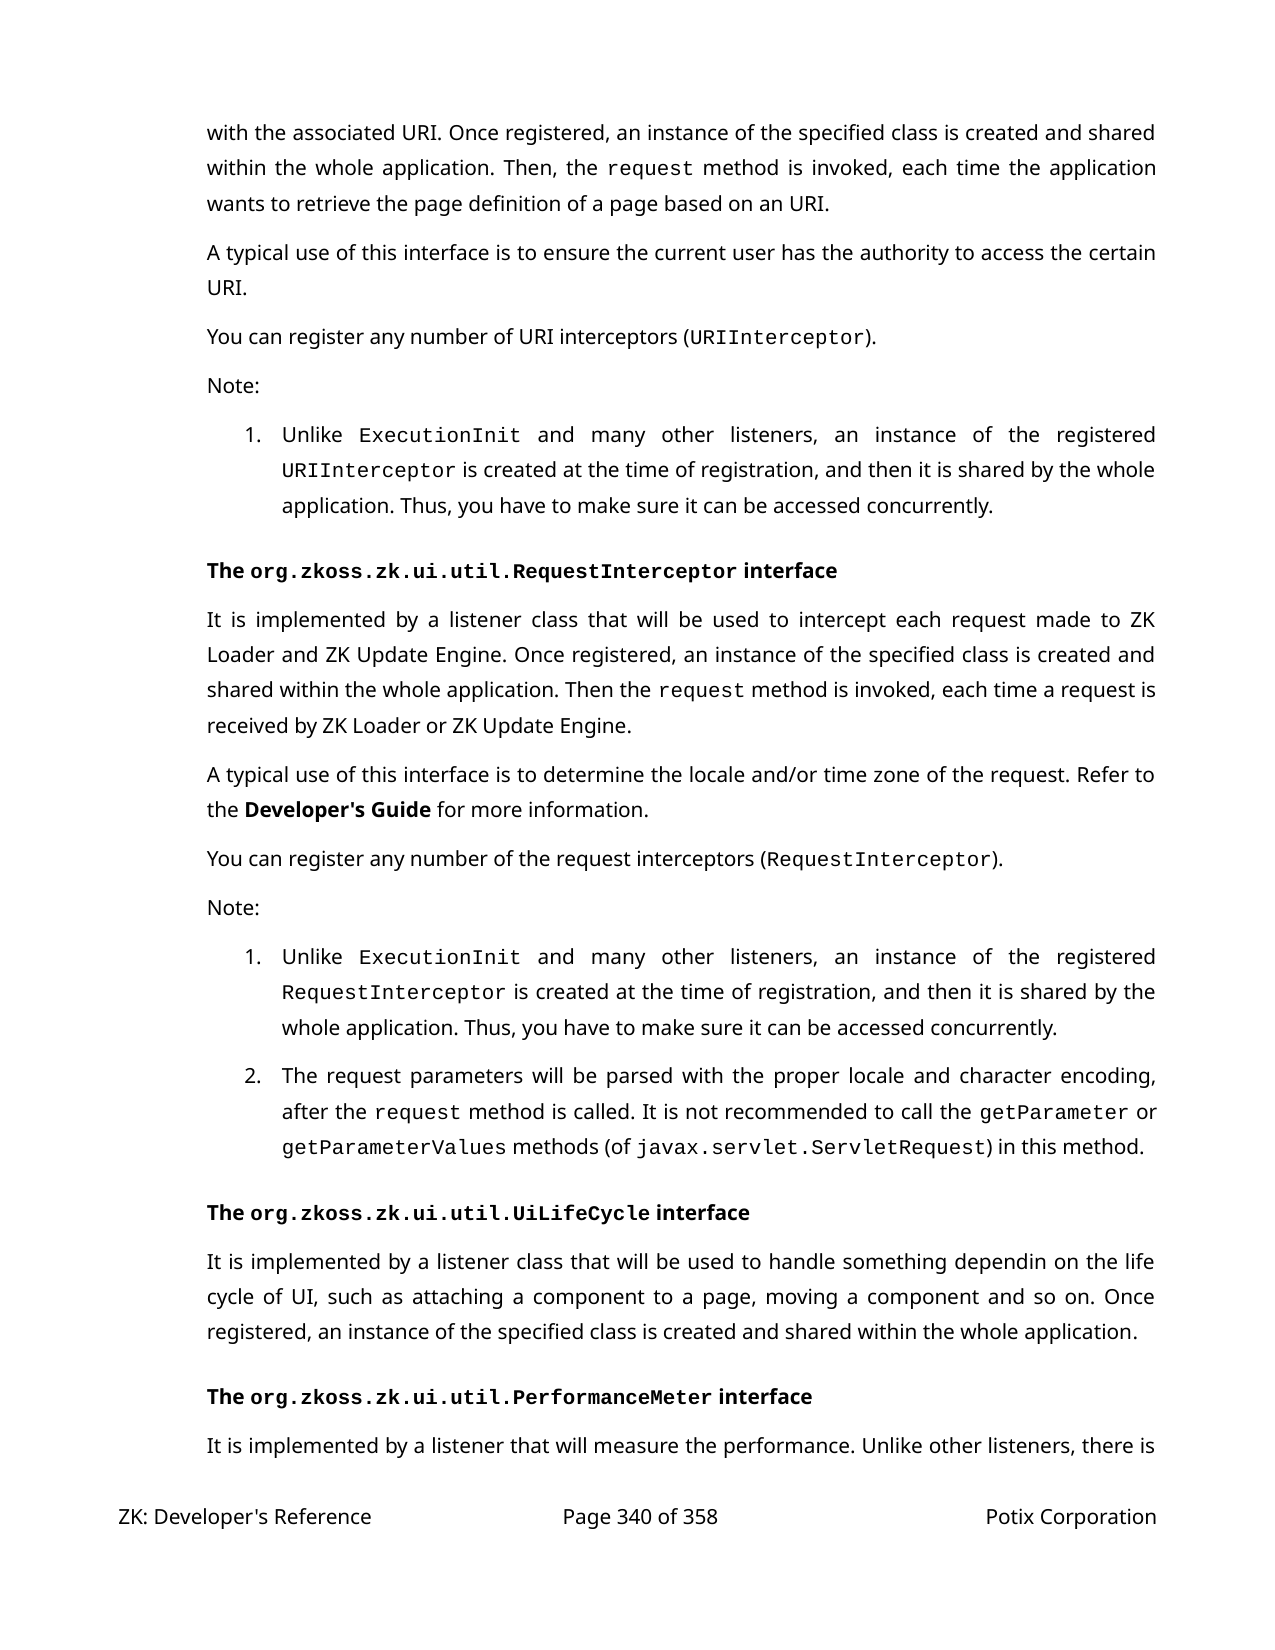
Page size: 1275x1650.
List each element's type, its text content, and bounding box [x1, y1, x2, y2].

text It is implemented by a listener that will measure the performance. Unlike other listeners, there is [207, 1431, 1157, 1459]
text You can register any number of URI interceptors (URIInterceptor). [207, 322, 1157, 350]
text It is implemented by a listener class that will be used to intercept each request made to ZK Loader and ZK Update Engine. Once registered, an instance of the specified class is created and shared within the whole application. Then the request method is invoked, each time a request is received by ZK Loader or ZK Update Engine. [207, 605, 1157, 739]
list Unlike ExecutionInit and many other listeners, an instance of the registered RequestInterceptor is created at the time of registration, and then it is shared by the whole application. Thus, you have to make sure it can be accessed concurrently. [244, 942, 1157, 1041]
list Unlike ExecutionInit and many other listeners, an instance of the registered URIInterceptor is created at the time of registration, and then it is shared by the whole application. Thus, you have to make sure it can be accessed concurrently. [244, 420, 1157, 519]
text Note: [207, 893, 1157, 921]
text You can register any number of the request interceptors (RequestInterceptor). [207, 844, 1157, 872]
text A typical use of this interface is to determine the locale and/or time zone of the request. Refer to the Developer's Guide for more information. [207, 760, 1157, 823]
text Note: [207, 371, 1157, 399]
subtitle The org.zkoss.zk.ui.util.PerformanceMeter interface [207, 1382, 1157, 1411]
subtitle The org.zkoss.zk.ui.util.UiLifeCycle interface [207, 1198, 1157, 1226]
list The request parameters will be parsed with the proper locale and character encoding, after the request method is called. It is not recommended to call the getParameter or getParameterValues methods (of javax.servlet.ServletRequest) in this method. [244, 1062, 1157, 1161]
subtitle The org.zkoss.zk.ui.util.RequestInterceptor interface [207, 556, 1157, 584]
text A typical use of this interface is to ensure the current user has the authority to access the certain URI. [207, 238, 1157, 301]
text It is implemented by a listener class that will be used to handle something dependin on the life cycle of UI, such as attaching a component to a page, moving a component and so on. Once registered, an instance of the specified class is created and shared within the whole application. [207, 1247, 1157, 1345]
text with the associated URI. Once registered, an instance of the specified class is created and shared within the whole application. Then, the request method is invoked, each time the application wants to retrieve the page definition of a page based on an URI. [207, 118, 1157, 217]
